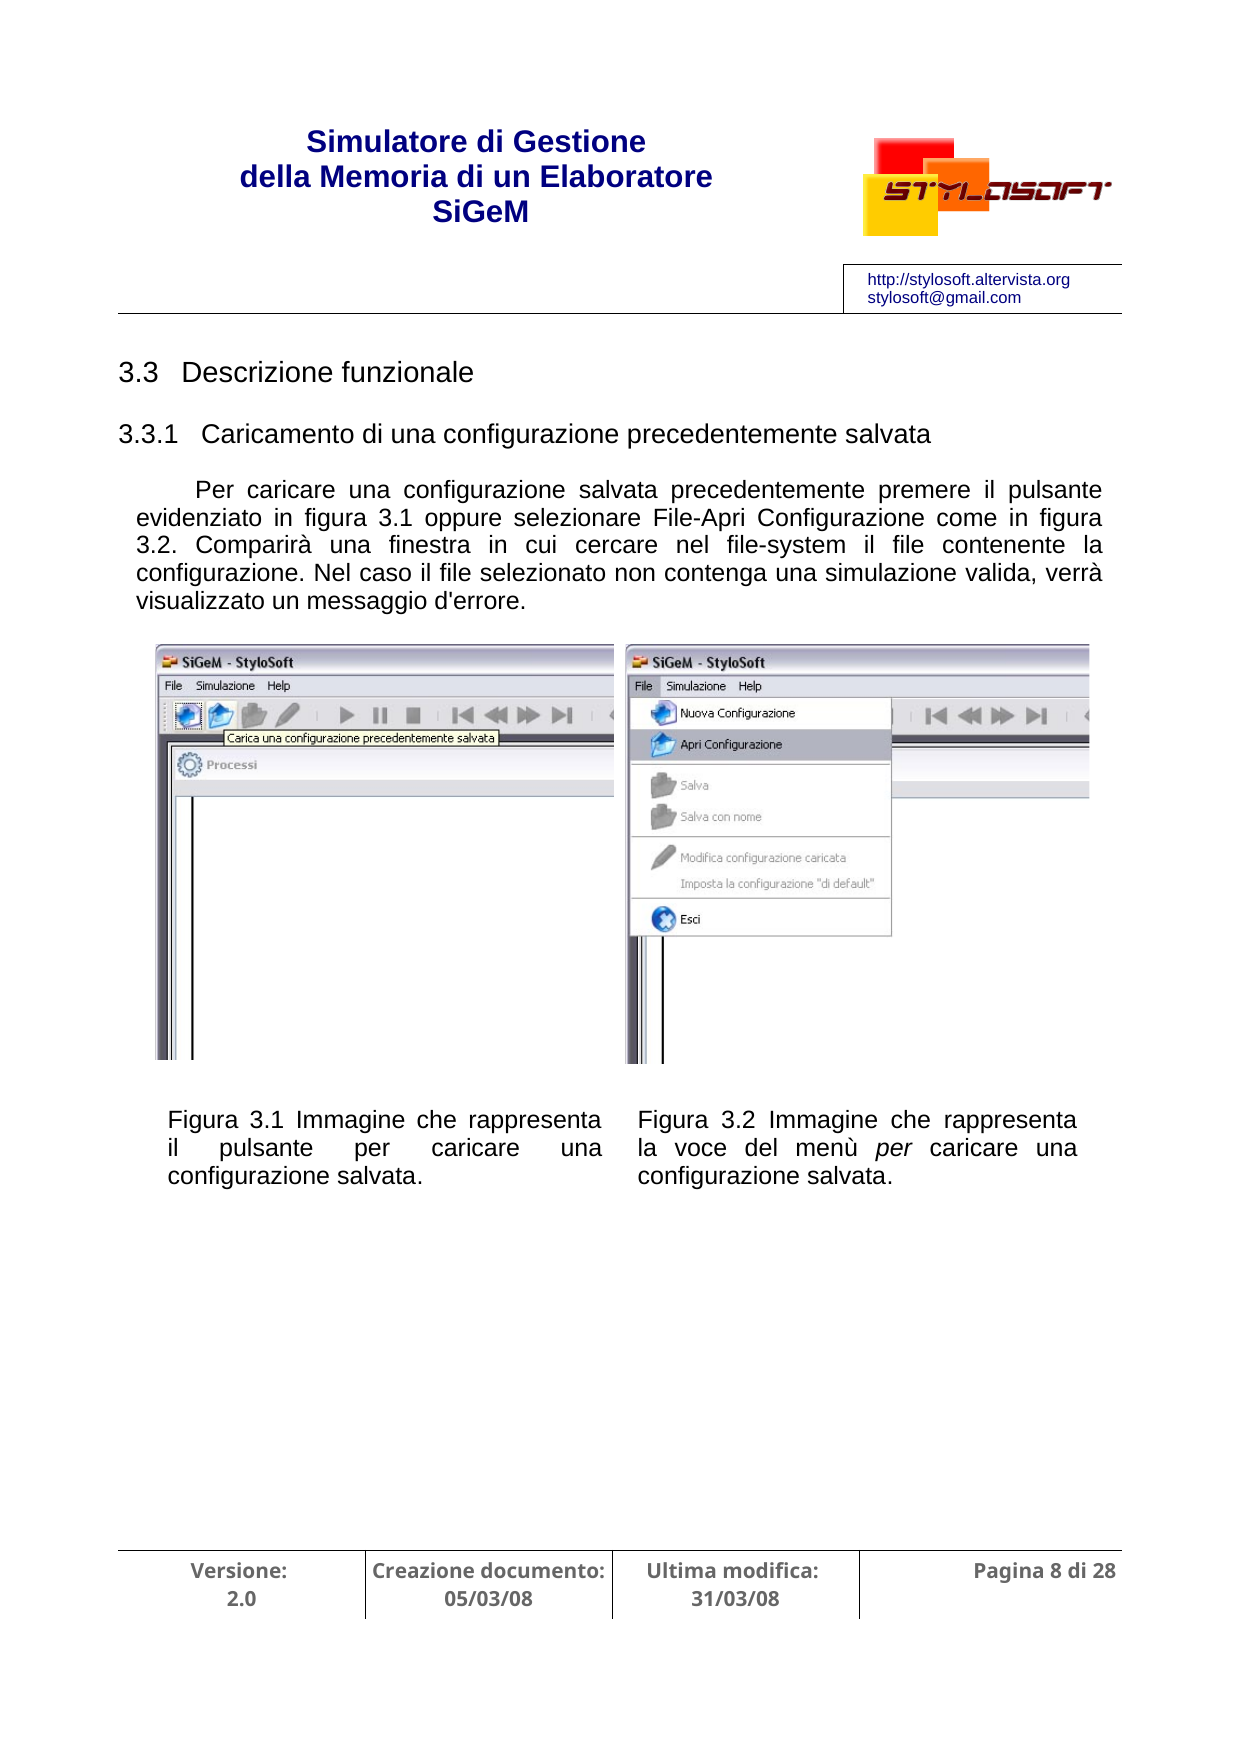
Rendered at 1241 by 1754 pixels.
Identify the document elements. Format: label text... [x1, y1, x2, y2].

subtitle Caricamento di una configurazione precedentemente salvata [118, 419, 1122, 449]
table_cell Figura 3.2 Immagine che rappresenta la voce del menù per caricare una configurazione salvata. [620, 1100, 1095, 1195]
table_cell Figura 3.1 Immagine che rappresenta il pulsante per caricare una configurazione salvata. [150, 1100, 620, 1195]
picture [848, 123, 1117, 247]
picture [625, 644, 1090, 1064]
table_header [150, 639, 620, 1100]
table_header [620, 639, 1095, 1100]
picture [155, 644, 614, 1060]
text Per caricare una configurazione salvata precedentemente premere il pulsante evidenziato in figura 3.1 oppure selezionare File-Apri Configurazione come in figura 3.2. Comparirà una finestra in cui cercare nel file-system il file contenente la configurazione. Nel caso il file selezionato non contenga una simulazione valida, verrà visualizzato un messaggio d'errore. [136, 476, 1104, 615]
subtitle Descrizione funzionale [118, 356, 1122, 389]
